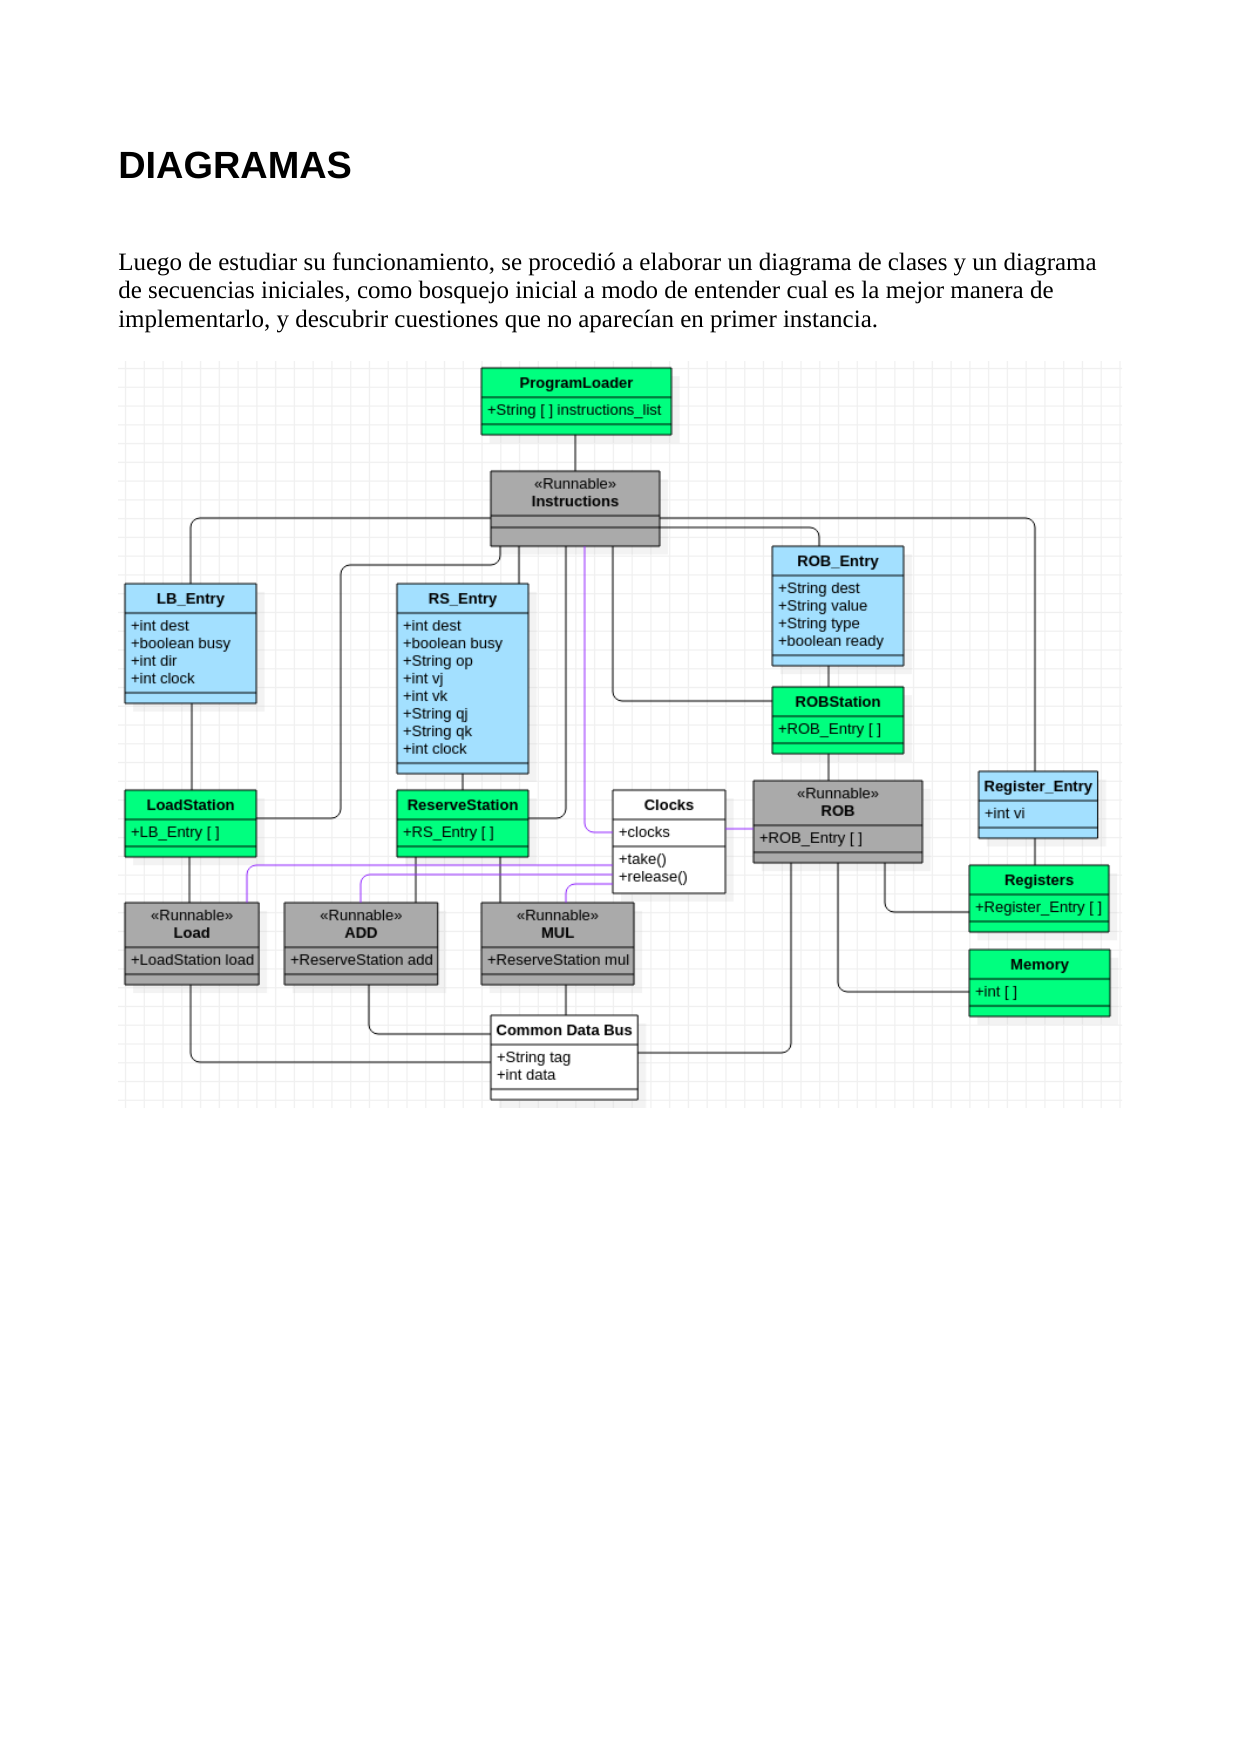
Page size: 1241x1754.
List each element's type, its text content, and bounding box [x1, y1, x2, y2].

picture [118, 361, 1123, 1108]
subtitle DIAGRAMAS [118, 143, 1122, 187]
text Luego de estudiar su funcionamiento, se procedió a elaborar un diagrama de clases y un diagrama de secuencias iniciales, como bosquejo inicial a modo de entender cual es la mejor manera de implementarlo, y descubrir cuestiones que no aparecían en primer instancia. [118, 247, 1122, 333]
